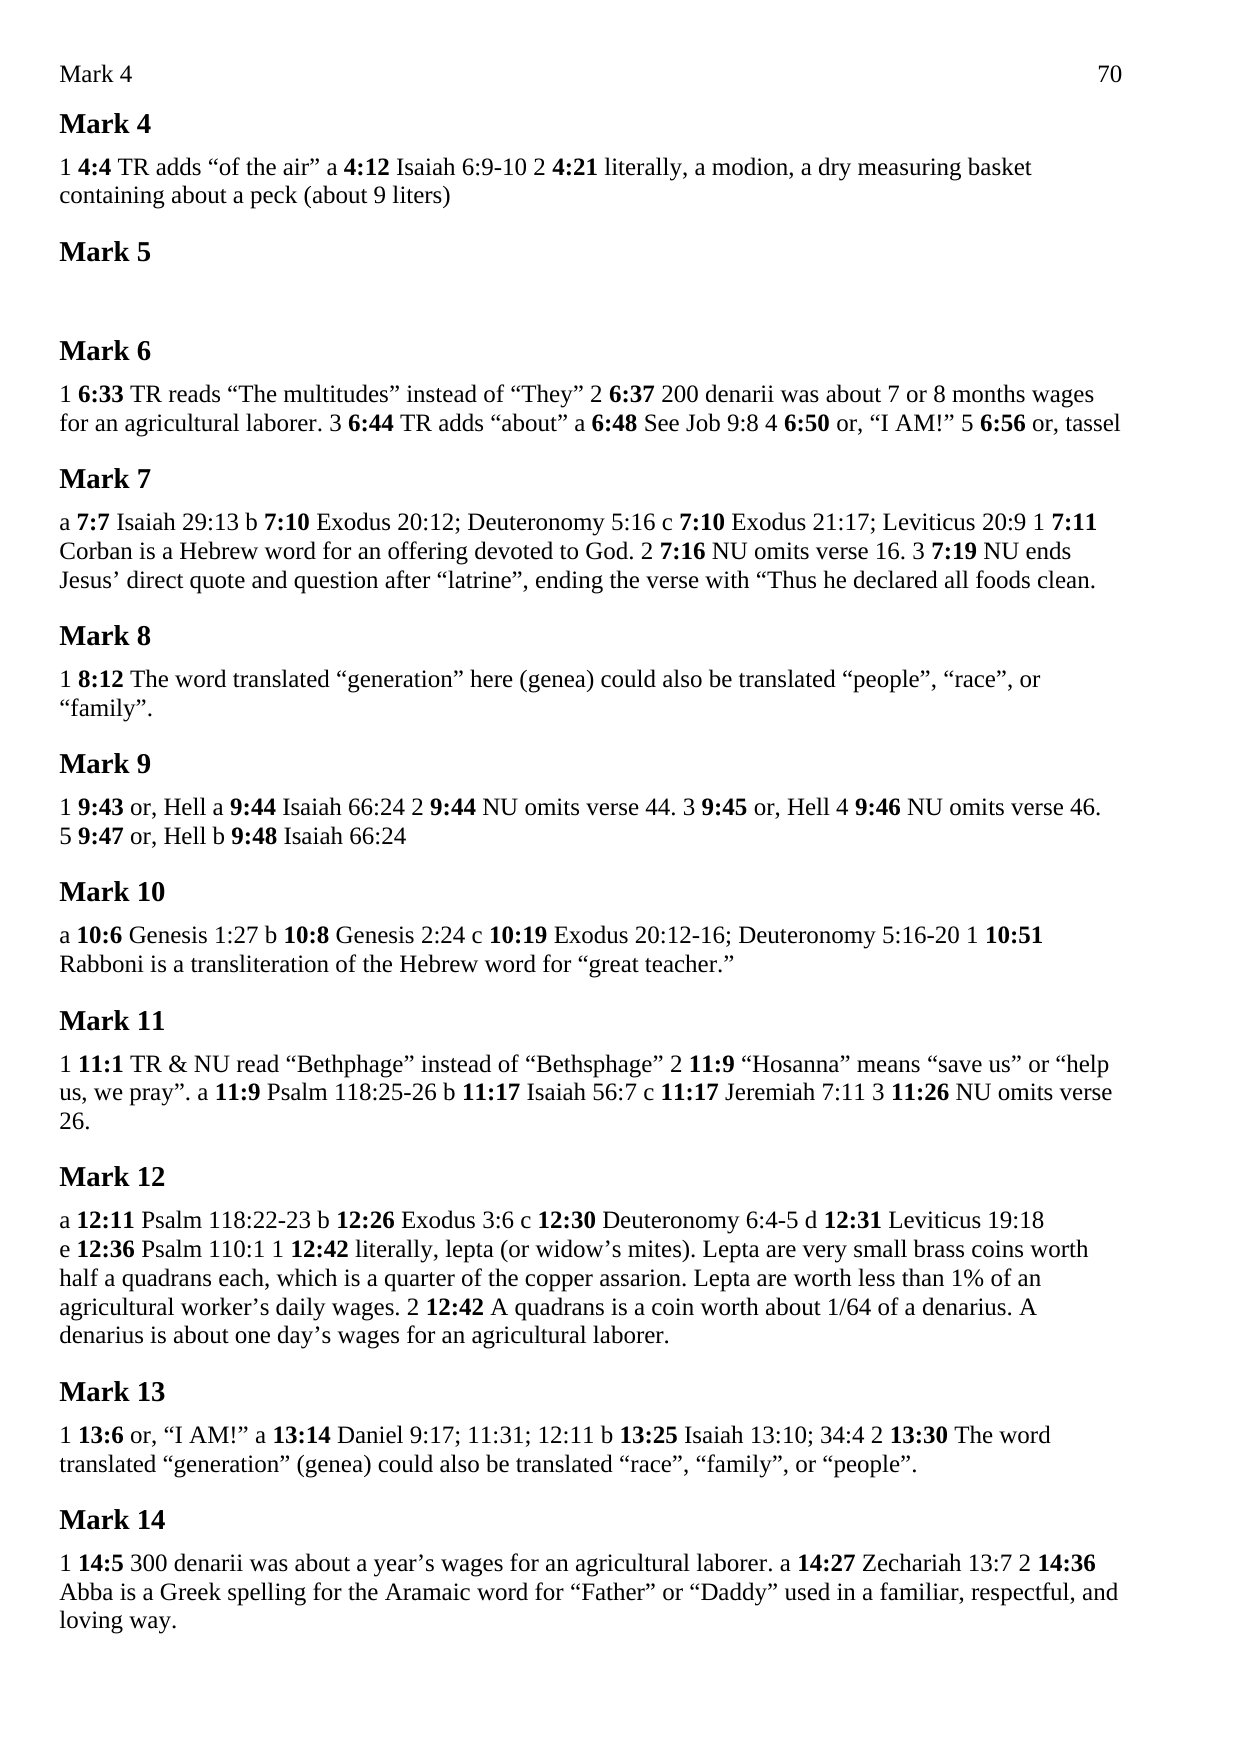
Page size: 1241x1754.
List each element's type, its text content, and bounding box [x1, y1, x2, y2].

subtitle Mark 10 [59, 875, 1122, 908]
subtitle Mark 14 [59, 1502, 1122, 1536]
subtitle Mark 12 [59, 1160, 1122, 1193]
text 1 13:6 or, “I AM!” a 13:14 Daniel 9:17; 11:31; 12:11 b 13:25 Isaiah 13:10; 34:4 2 13:30 The word translated “generation” (genea) could also be translated “race”, “family”, or “people”. [59, 1420, 1122, 1477]
text 1 14:5 300 denarii was about a year’s wages for an agricultural laborer. a 14:27 Zechariah 13:7 2 14:36 Abba is a Greek spelling for the Aramaic word for “Father” or “Daddy” used in a familiar, respectful, and loving way. [59, 1548, 1122, 1634]
subtitle Mark 5 [59, 234, 1122, 267]
subtitle Mark 7 [59, 462, 1122, 495]
text 1 8:12 The word translated “generation” here (genea) could also be translated “people”, “race”, or “family”. [59, 664, 1122, 722]
text 1 4:4 TR adds “of the air” a 4:12 Isaiah 6:9-10 2 4:21 literally, a modion, a dry measuring basket containing about a peck (about 9 liters) [59, 152, 1122, 209]
subtitle Mark 9 [59, 747, 1122, 780]
text 1 9:43 or, Hell a 9:44 Isaiah 66:24 2 9:44 NU omits verse 44. 3 9:45 or, Hell 4 9:46 NU omits verse 46. 5 9:47 or, Hell b 9:48 Isaiah 66:24 [59, 792, 1122, 850]
subtitle Mark 4 [59, 106, 1122, 139]
subtitle Mark 8 [59, 619, 1122, 652]
text a 7:7 Isaiah 29:13 b 7:10 Exodus 20:12; Deuteronomy 5:16 c 7:10 Exodus 21:17; Leviticus 20:9 1 7:11 Corban is a Hebrew word for an offering devoted to God. 2 7:16 NU omits verse 16. 3 7:19 NU ends Jesus’ direct quote and question after “latrine”, ending the verse with “Thus he declared all foods clean. [59, 507, 1122, 594]
subtitle Mark 6 [59, 334, 1122, 367]
subtitle Mark 11 [59, 1003, 1122, 1036]
text 1 6:33 TR reads “The multitudes” instead of “They” 2 6:37 200 denarii was about 7 or 8 months wages for an agricultural laborer. 3 6:44 TR adds “about” a 6:48 See Job 9:8 4 6:50 or, “I AM!” 5 6:56 or, tassel [59, 379, 1122, 437]
text 1 11:1 TR & NU read “Bethphage” instead of “Bethsphage” 2 11:9 “Hosanna” means “save us” or “help us, we pray”. a 11:9 Psalm 118:25-26 b 11:17 Isaiah 56:7 c 11:17 Jeremiah 7:11 3 11:26 NU omits verse 26. [59, 1049, 1122, 1135]
text a 12:11 Psalm 118:22-23 b 12:26 Exodus 3:6 c 12:30 Deuteronomy 6:4-5 d 12:31 Leviticus 19:18 e 12:36 Psalm 110:1 1 12:42 literally, lepta (or widow’s mites). Lepta are very small brass coins worth half a quadrans each, which is a quarter of the copper assarion. Lepta are worth less than 1% of an agricultural worker’s daily wages. 2 12:42 A quadrans is a coin worth about 1/64 of a denarius. A denarius is about one day’s wages for an agricultural laborer. [59, 1206, 1122, 1349]
subtitle Mark 13 [59, 1374, 1122, 1407]
text a 10:6 Genesis 1:27 b 10:8 Genesis 2:24 c 10:19 Exodus 20:12-16; Deuteronomy 5:16-20 1 10:51 Rabboni is a transliteration of the Hebrew word for “great teacher.” [59, 921, 1122, 978]
